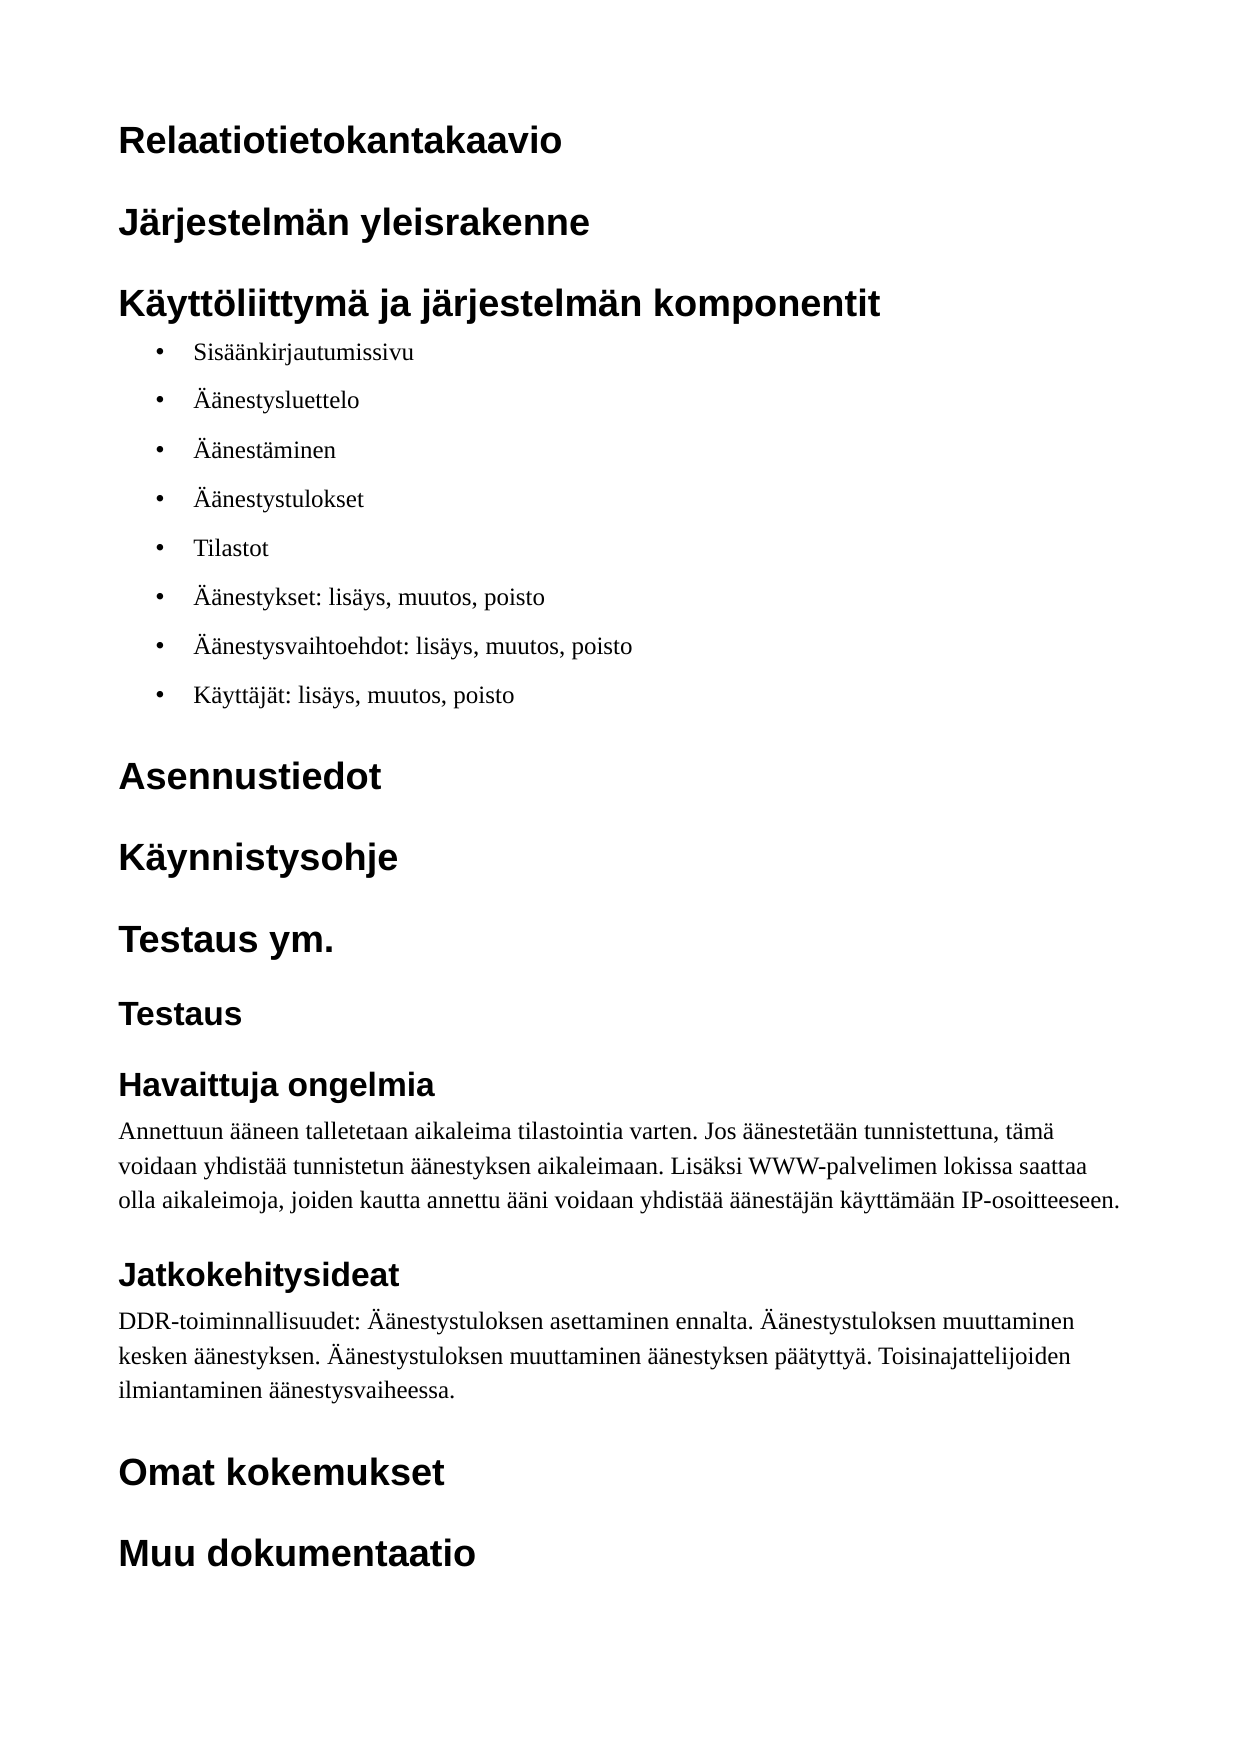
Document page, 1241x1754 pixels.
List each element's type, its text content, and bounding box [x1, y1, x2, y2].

subtitle Testaus ym. [118, 916, 1122, 960]
text DDR-toiminnallisuudet: Äänestystuloksen asettaminen ennalta. Äänestystuloksen muuttaminen kesken äänestyksen. Äänestystuloksen muuttaminen äänestyksen päätyttyä. Toisinajattelijoiden ilmiantaminen äänestysvaiheessa. [118, 1306, 1122, 1404]
subtitle Relaatiotietokantakaavio [118, 118, 1122, 162]
subtitle Omat kokemukset [118, 1449, 1122, 1493]
subtitle Muu dokumentaatio [118, 1531, 1122, 1574]
list Äänestystulokset [156, 484, 1122, 512]
list Käyttäjät: lisäys, muutos, poisto [156, 680, 1122, 709]
subtitle Asennustiedot [118, 754, 1122, 798]
subtitle Havaittuja ongelmia [118, 1065, 1122, 1104]
subtitle Jatkokehitysideat [118, 1255, 1122, 1294]
list Sisäänkirjautumissivu [156, 337, 1122, 365]
subtitle Testaus [118, 993, 1122, 1032]
list Äänestykset: lisäys, muutos, poisto [156, 582, 1122, 611]
list Äänestäminen [156, 435, 1122, 463]
subtitle Järjestelmän yleisrakenne [118, 199, 1122, 243]
list Tilastot [156, 533, 1122, 562]
list Äänestysluettelo [156, 386, 1122, 414]
subtitle Käynnistysohje [118, 835, 1122, 879]
list Äänestysvaihtoehdot: lisäys, muutos, poisto [156, 631, 1122, 660]
text Annettuun ääneen talletetaan aikaleima tilastointia varten. Jos äänestetään tunnistettuna, tämä voidaan yhdistää tunnistetun äänestyksen aikaleimaan. Lisäksi WWW-palvelimen lokissa saattaa olla aikaleimoja, joiden kautta annettu ääni voidaan yhdistää äänestäjän käyttämään IP-osoitteeseen. [118, 1116, 1122, 1214]
subtitle Käyttöliittymä ja järjestelmän komponentit [118, 280, 1122, 324]
